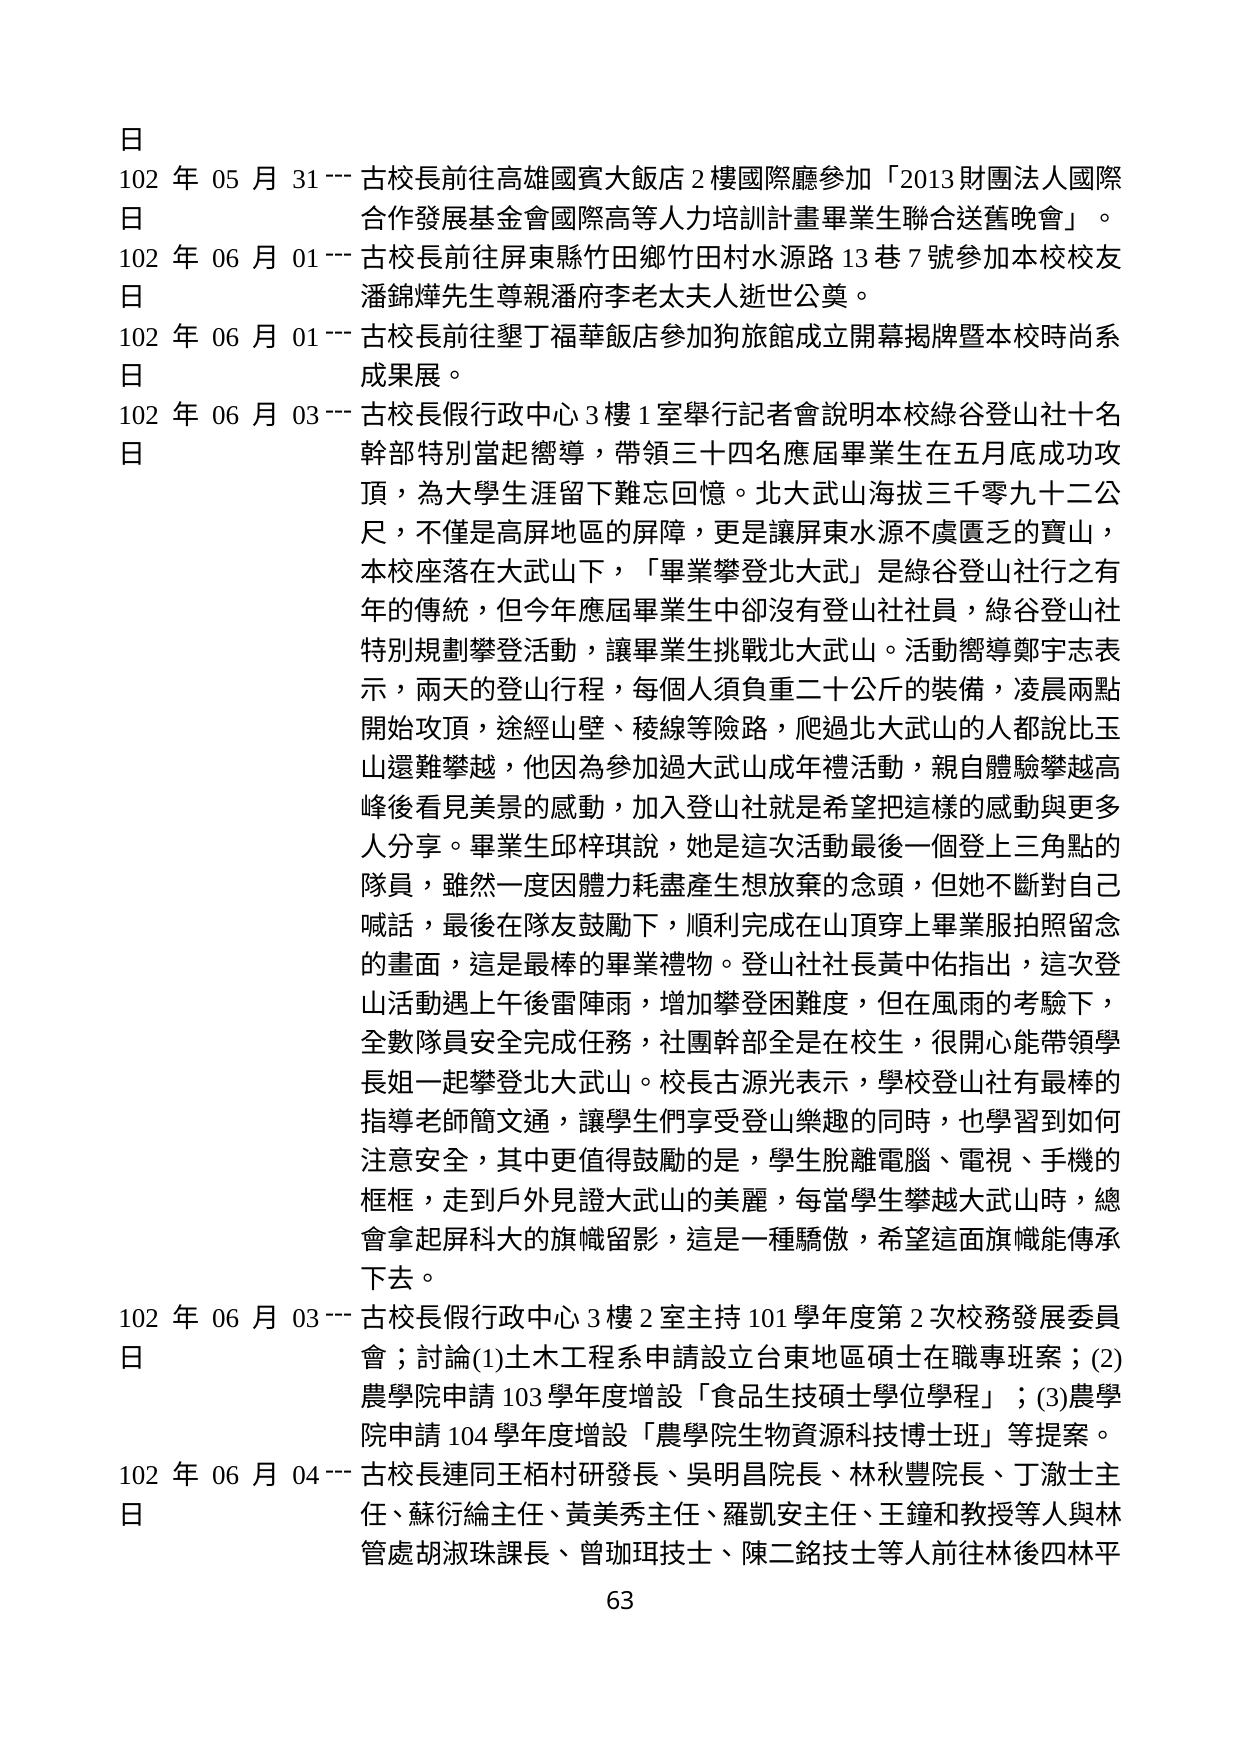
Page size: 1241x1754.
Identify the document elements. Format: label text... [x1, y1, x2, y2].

table_cell --- [322, 236, 357, 314]
table_cell --- [322, 1296, 357, 1453]
table_cell --- [322, 315, 357, 393]
table_cell 古校長假行政中心3樓2室主持101學年度第2次校務發展委員會；討論(1)土木工程系申請設立台東地區碩士在職專班案；(2)農學院申請103學年度增設「食品生技碩士學位學程」；(3)農學院申請104學年度增設「農學院生物資源科技博士班」等提案。 [358, 1296, 1125, 1453]
table_cell [358, 118, 1125, 157]
table_cell 古校長前往屏東縣竹田鄉竹田村水源路13巷7號參加本校校友潘錦燁先生尊親潘府李老太夫人逝世公奠。 [358, 236, 1125, 314]
table_cell --- [322, 1453, 357, 1571]
table_cell 日 [115, 118, 322, 157]
table_cell 102年06月03日 [115, 393, 322, 1296]
table_cell 102年06月01日 [115, 236, 322, 314]
table_cell 古校長連同王栢村研發長、吳明昌院長、林秋豐院長、丁澈士主任、蘇衍綸主任、黃美秀主任、羅凱安主任、王鐘和教授等人與林管處胡淑珠課長、曾珈珥技士、陳二銘技士等人前往林後四林平 [358, 1453, 1125, 1571]
table_cell 102年05月31日 [115, 158, 322, 236]
table_cell --- [322, 393, 357, 1296]
table_cell --- [322, 158, 357, 236]
table_cell 102年06月04日 [115, 1453, 322, 1571]
table_cell --- [322, 118, 357, 157]
table_cell 古校長前往高雄國賓大飯店2樓國際廳參加「2013財團法人國際合作發展基金會國際高等人力培訓計畫畢業生聯合送舊晚會」。 [358, 158, 1125, 236]
table_cell 古校長假行政中心3樓1室舉行記者會說明本校綠谷登山社十名幹部特別當起嚮導，帶領三十四名應屆畢業生在五月底成功攻頂，為大學生涯留下難忘回憶。北大武山海拔三千零九十二公尺，不僅是高屏地區的屏障，更是讓屏東水源不虞匱乏的寶山，本校座落在大武山下，「畢業攀登北大武」是綠谷登山社行之有年的傳統，但今年應屆畢業生中卻沒有登山社社員，綠谷登山社特別規劃攀登活動，讓畢業生挑戰北大武山。活動嚮導鄭宇志表示，兩天的登山行程，每個人須負重二十公斤的裝備，凌晨兩點開始攻頂，途經山壁、稜線等險路，爬過北大武山的人都說比玉山還難攀越，他因為參加過大武山成年禮活動，親自體驗攀越高峰後看見美景的感動，加入登山社就是希望把這樣的感動與更多人分享。畢業生邱梓琪說，她是這次活動最後一個登上三角點的隊員，雖然一度因體力耗盡產生想放棄的念頭，但她不斷對自己喊話，最後在隊友鼓勵下，順利完成在山頂穿上畢業服拍照留念的畫面，這是最棒的畢業禮物。登山社社長黃中佑指出，這次登山活動遇上午後雷陣雨，增加攀登困難度，但在風雨的考驗下，全數隊員安全完成任務，社團幹部全是在校生，很開心能帶領學長姐一起攀登北大武山。校長古源光表示，學校登山社有最棒的指導老師簡文通，讓學生們享受登山樂趣的同時，也學習到如何注意安全，其中更值得鼓勵的是，學生脫離電腦、電視、手機的框框，走到戶外見證大武山的美麗，每當學生攀越大武山時，總會拿起屏科大的旗幟留影，這是一種驕傲，希望這面旗幟能傳承下去。 [358, 393, 1125, 1296]
table_cell 102年06月01日 [115, 315, 322, 393]
table_cell 102年06月03日 [115, 1296, 322, 1453]
table_cell 古校長前往墾丁福華飯店參加狗旅館成立開幕揭牌暨本校時尚系成果展。 [358, 315, 1125, 393]
